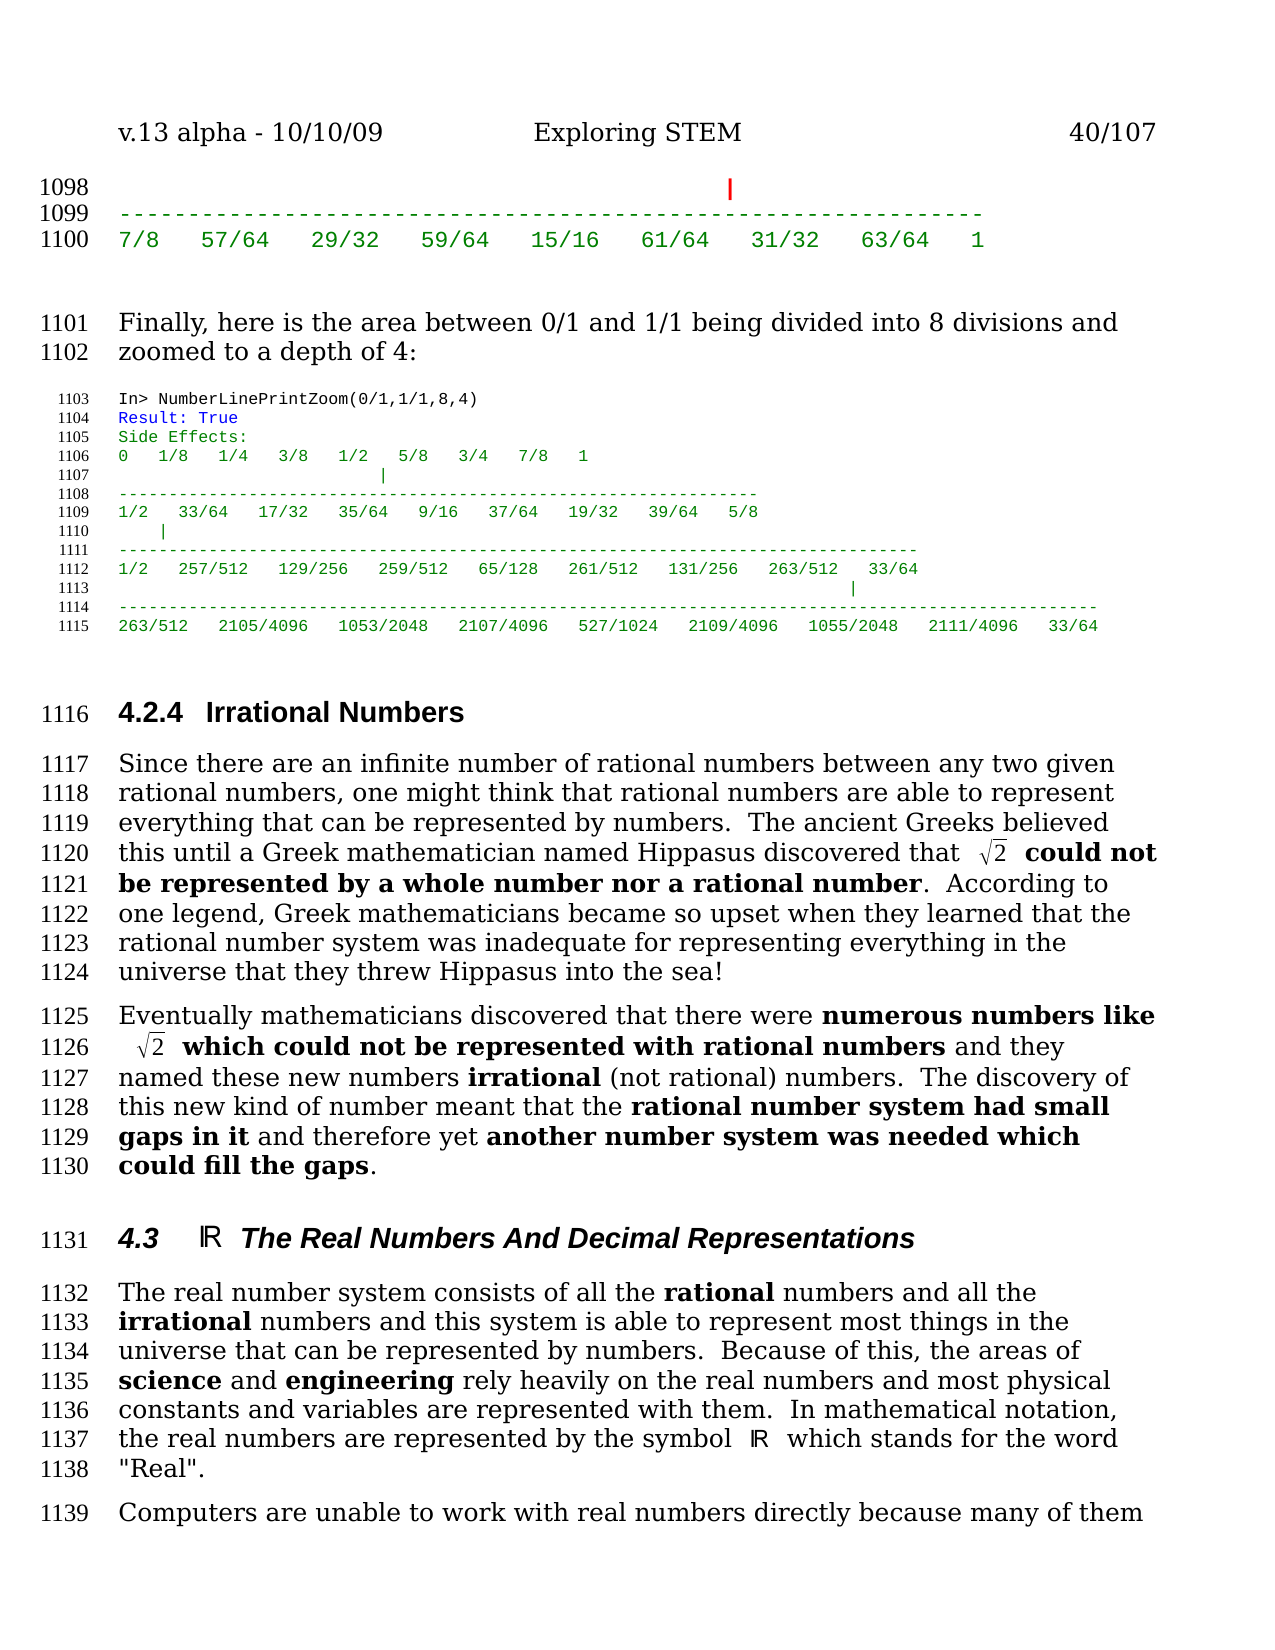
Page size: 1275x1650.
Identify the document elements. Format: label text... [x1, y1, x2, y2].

subtitle Irrational Numbers [118, 695, 1157, 728]
text Side Effects: [118, 429, 1157, 447]
text Result: True [118, 410, 1157, 429]
text 1/2 257/512 129/256 259/512 65/128 261/512 131/256 263/512 33/64 [118, 561, 1157, 579]
subtitle The Real Numbers And Decimal Representations [118, 1219, 1157, 1257]
text Since there are an infinite number of rational numbers between any two given rational numbers, one might think that rational numbers are able to represent everything that can be represented by numbers. The ancient Greeks believed this until a Greek mathematician named Hippasus discovered thatcould not be represented by a whole number nor a rational number. According to one legend, Greek mathematicians became so upset when they learned that the rational number system was inadequate for representing everything in the universe that they threw Hippasus into the sea! [118, 749, 1157, 986]
text 0 1/8 1/4 3/8 1/2 5/8 3/4 7/8 1 [118, 447, 1157, 466]
text In> NumberLinePrintZoom(0/1,1/1,8,4) [118, 391, 1157, 410]
text -------------------------------------------------------------------------------- [118, 542, 1157, 561]
text 7/8 57/64 29/32 59/64 15/16 61/64 31/32 63/64 1 [118, 229, 1157, 254]
text --------------------------------------------------------------- [118, 203, 1157, 229]
text | [118, 523, 1157, 542]
text 263/512 2105/4096 1053/2048 2107/4096 527/1024 2109/4096 1055/2048 2111/4096 33/64 [118, 617, 1157, 636]
text Computers are unable to work with real numbers directly because many of them [118, 1498, 1157, 1527]
text | [118, 177, 1157, 203]
text -------------------------------------------------------------------------------------------------- [118, 598, 1157, 617]
text | [118, 579, 1157, 598]
text Eventually mathematicians discovered that there were numerous numbers likewhich could not be represented with rational numbers and they named these new numbers irrational (not rational) numbers. The discovery of this new kind of number meant that the rational number system had small gaps in it and therefore yet another number system was needed which could fill the gaps. [118, 1001, 1157, 1181]
text ---------------------------------------------------------------- [118, 485, 1157, 504]
text | [118, 466, 1157, 485]
text 1/2 33/64 17/32 35/64 9/16 37/64 19/32 39/64 5/8 [118, 504, 1157, 523]
text The real number system consists of all the rational numbers and all the irrational numbers and this system is able to represent most things in the universe that can be represented by numbers. Because of this, the areas of science and engineering rely heavily on the real numbers and most physical constants and variables are represented with them. In mathematical notation, the real numbers are represented by the symbolwhich stands for the word "Real". [118, 1278, 1157, 1483]
text Finally, here is the area between 0/1 and 1/1 being divided into 8 divisions and zoomed to a depth of 4: [118, 308, 1157, 366]
